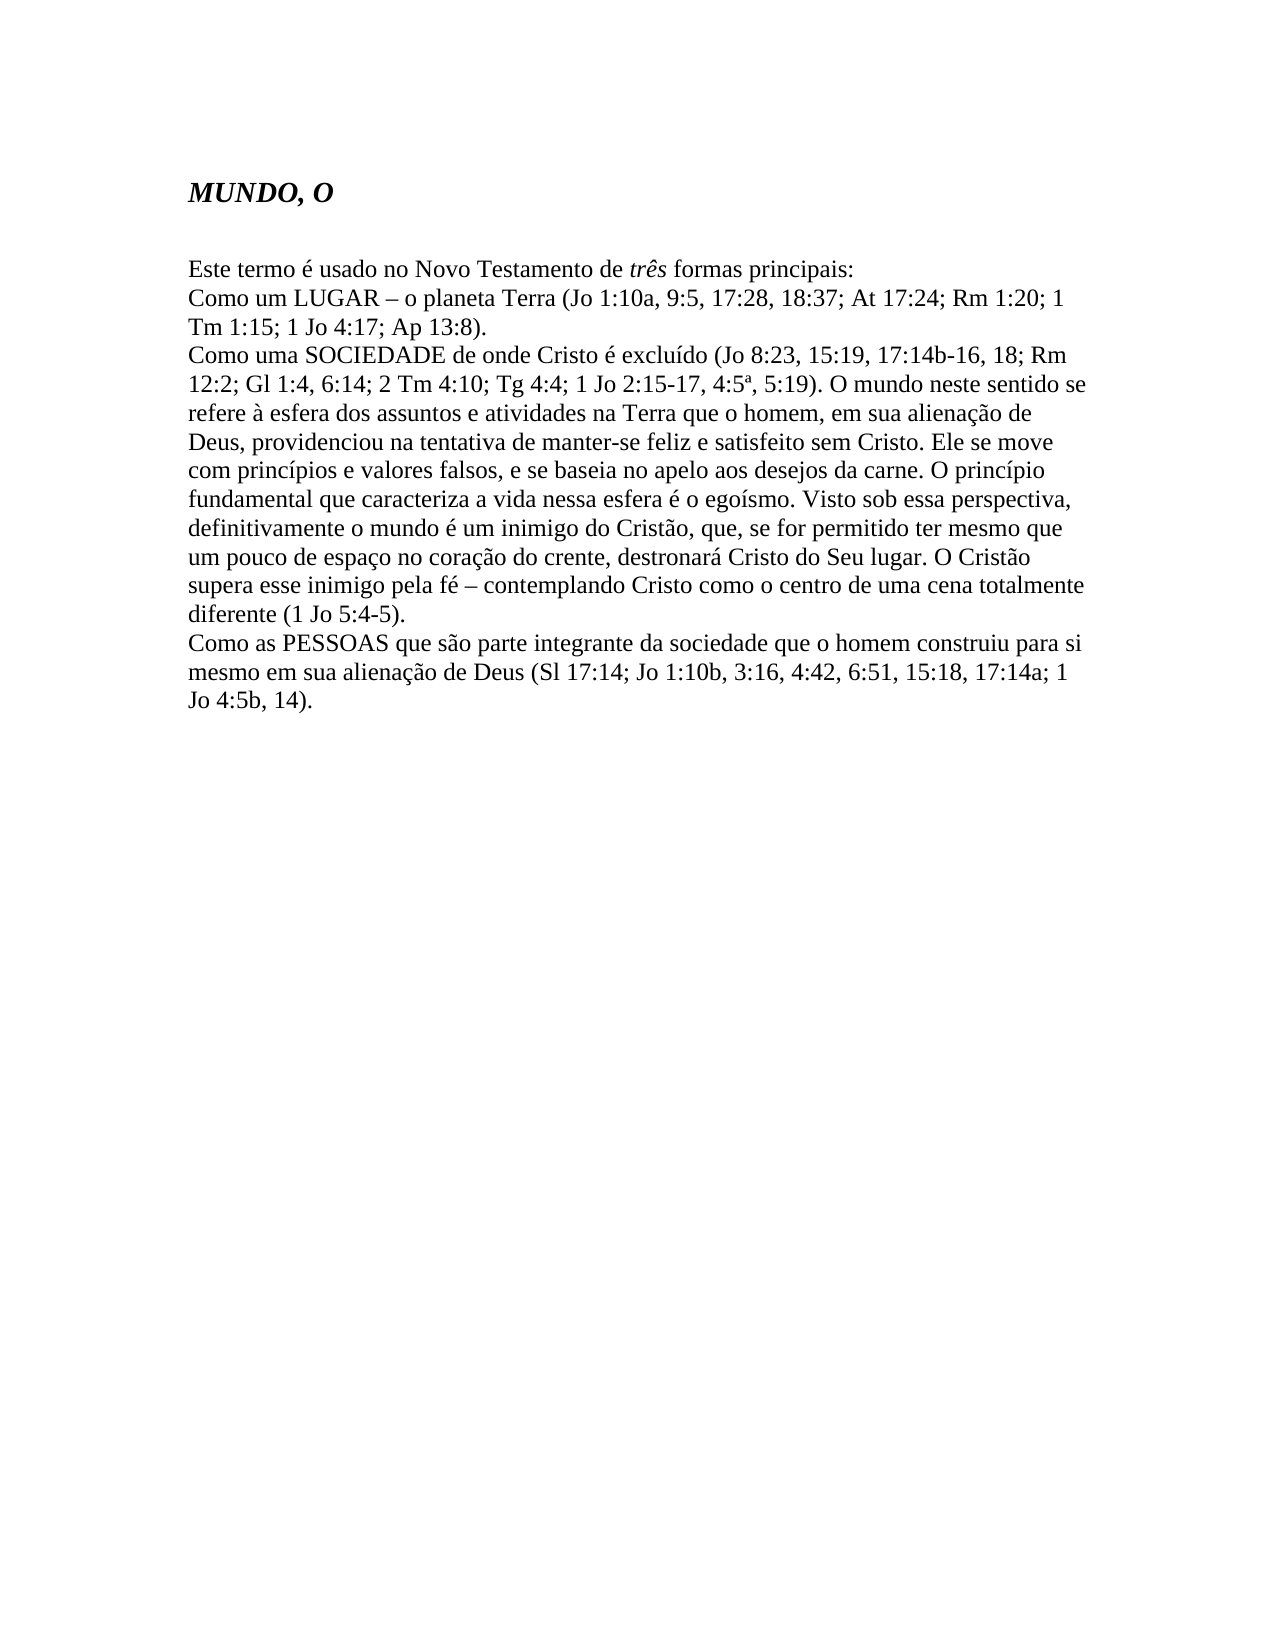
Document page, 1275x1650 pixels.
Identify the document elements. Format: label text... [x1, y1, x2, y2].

text Como um LUGAR – o planeta Terra (Jo 1:10a, 9:5, 17:28, 18:37; At 17:24; Rm 1:20; 1 Tm 1:15; 1 Jo 4:17; Ap 13:8). [188, 283, 1087, 341]
subtitle MUNDO, O [188, 175, 1087, 208]
text Este termo é usado no Novo Testamento de três formas principais: [188, 254, 1087, 283]
text Como as PESSOAS que são parte integrante da sociedade que o homem construiu para si mesmo em sua alienação de Deus (Sl 17:14; Jo 1:10b, 3:16, 4:42, 6:51, 15:18, 17:14a; 1 Jo 4:5b, 14). [188, 628, 1087, 714]
text Como uma SOCIEDADE de onde Cristo é excluído (Jo 8:23, 15:19, 17:14b-16, 18; Rm 12:2; Gl 1:4, 6:14; 2 Tm 4:10; Tg 4:4; 1 Jo 2:15-17, 4:5ª, 5:19). O mundo neste sentido se refere à esfera dos assuntos e atividades na Terra que o homem, em sua alienação de Deus, providenciou na tentativa de manter-se feliz e satisfeito sem Cristo. Ele se move com princípios e valores falsos, e se baseia no apelo aos desejos da carne. O princípio fundamental que caracteriza a vida nessa esfera é o egoísmo. Visto sob essa perspectiva, definitivamente o mundo é um inimigo do Cristão, que, se for permitido ter mesmo que um pouco de espaço no coração do crente, destronará Cristo do Seu lugar. O Cristão supera esse inimigo pela fé – contemplando Cristo como o centro de uma cena totalmente diferente (1 Jo 5:4-5). [188, 341, 1087, 628]
